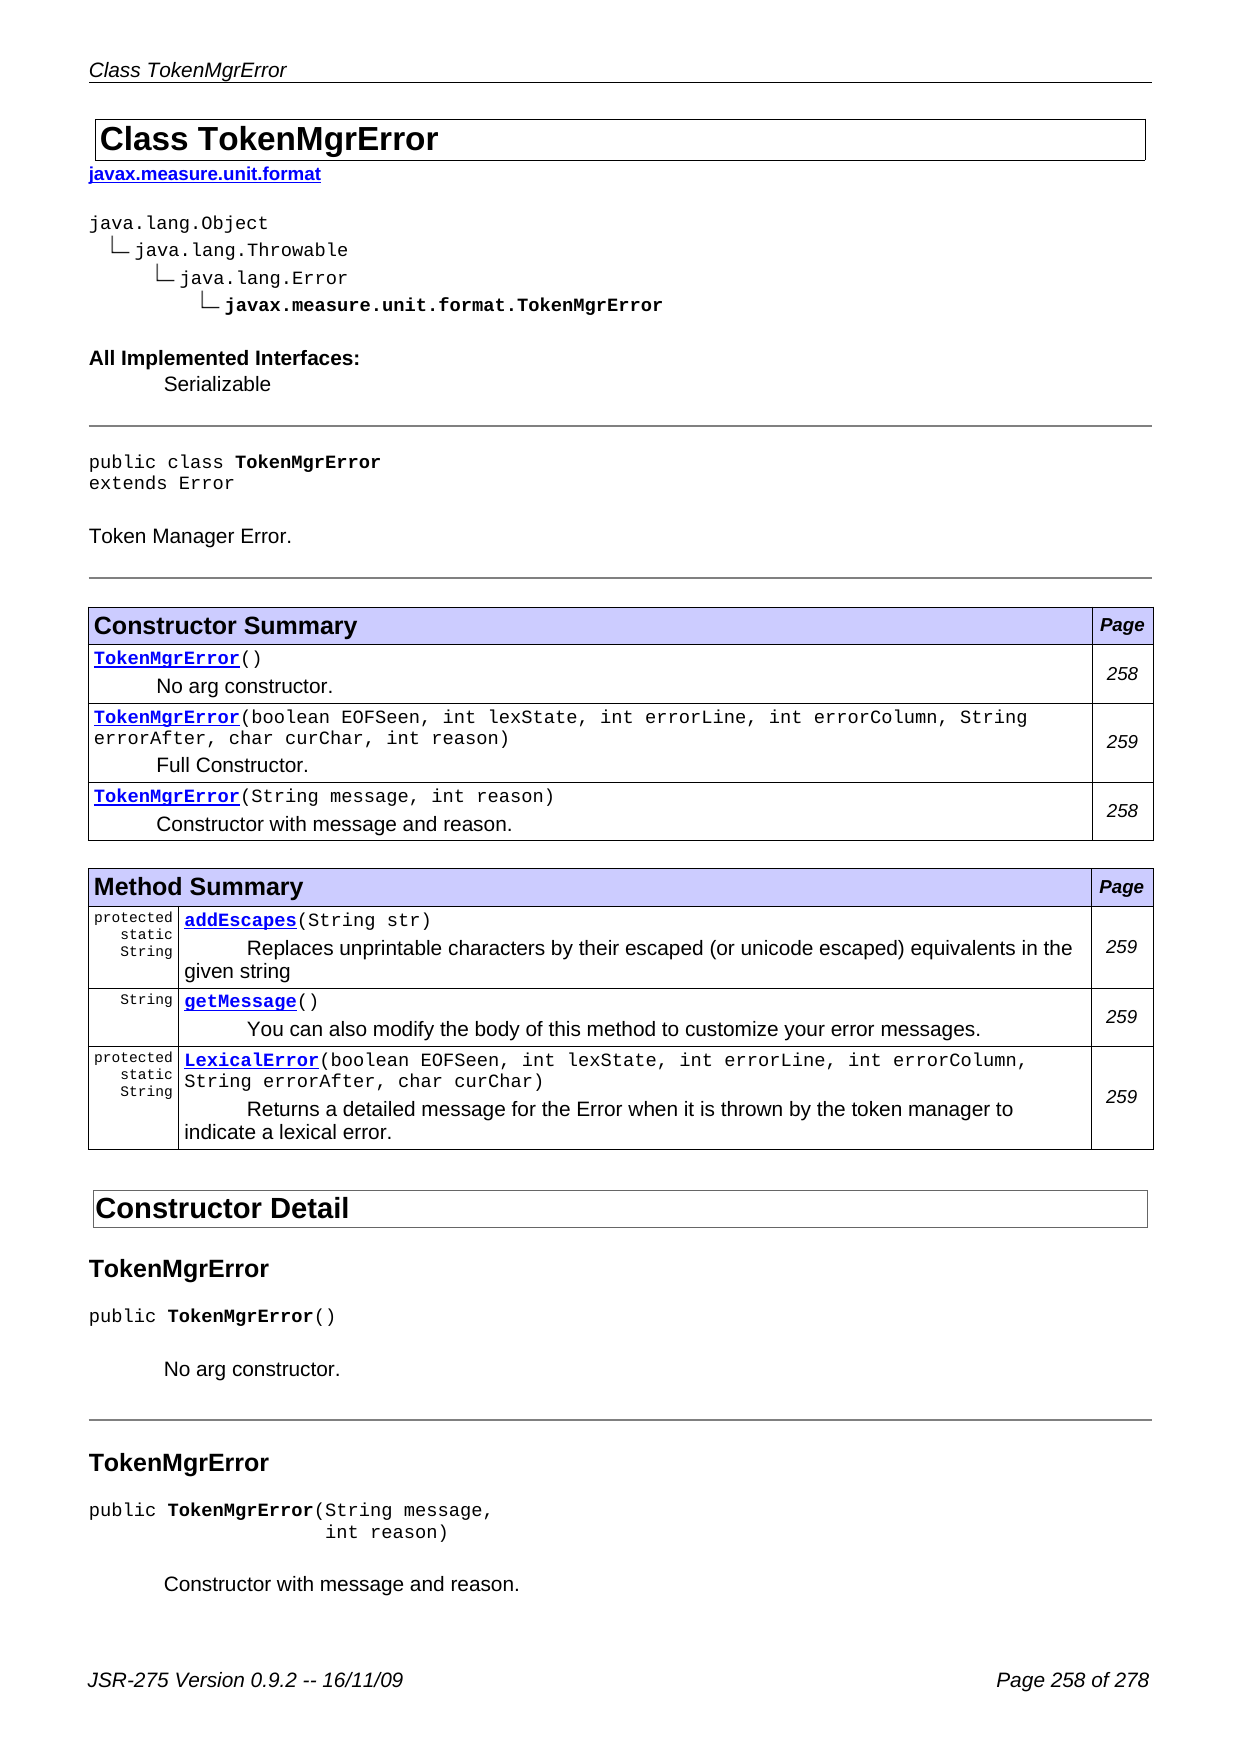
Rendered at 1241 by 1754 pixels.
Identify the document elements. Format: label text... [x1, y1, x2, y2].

table_cell 258 [1092, 1047, 1153, 1148]
text Serializable [163, 372, 1152, 395]
table_cell 258 [1093, 704, 1153, 782]
table_cell 257 [1093, 783, 1153, 840]
subtitle TokenMgrError [88, 1449, 1152, 1477]
text java.lang.Error [88, 262, 1152, 290]
table_cell 258 [1092, 907, 1153, 987]
text Token Manager Error. [88, 524, 1152, 548]
table_cell TokenMgrError(boolean EOFSeen, int lexState, int errorLine, int errorColumn, String errorAfter, char curChar, int reason) Full Constructor. [89, 704, 1092, 782]
text javax.measure.unit.format.TokenMgrError [88, 290, 1152, 317]
subtitle All Implemented Interfaces: [88, 347, 1152, 370]
text extends Error [88, 474, 1152, 495]
table_cell addEscapes(String str) Replaces unprintable characters by their escaped (or unicode escaped) equivalents in the given string [179, 907, 1091, 987]
table_header Method Summary [89, 869, 1091, 906]
table_cell LexicalError(boolean EOFSeen, int lexState, int errorLine, int errorColumn, String errorAfter, char curChar) Returns a detailed message for the Error when it is thrown by the token manager to indicate a lexical error. [179, 1047, 1091, 1148]
text public class TokenMgrError [88, 453, 1152, 474]
table_header Page [1092, 869, 1153, 906]
table_cell TokenMgrError(String message, int reason) Constructor with message and reason. [89, 783, 1092, 840]
text public TokenMgrError() [88, 1307, 1152, 1328]
table_cell protected static String [89, 907, 178, 987]
text java.lang.Throwable [88, 235, 1152, 262]
table_header Page [1093, 608, 1153, 644]
table_cell getMessage() You can also modify the body of this method to customize your error messages. [179, 989, 1091, 1046]
table_cell 257 [1093, 645, 1153, 702]
text javax.measure.unit.format [88, 164, 1152, 184]
table_header Constructor Summary [89, 608, 1092, 644]
table_cell 258 [1092, 989, 1153, 1046]
text No arg constructor. [163, 1358, 1152, 1381]
text java.lang.Object [88, 214, 1152, 235]
table_cell String [89, 989, 178, 1046]
text public TokenMgrError(String message, int reason) [88, 1501, 1152, 1544]
subtitle TokenMgrError [88, 1255, 1152, 1283]
picture [201, 290, 225, 312]
picture [156, 262, 180, 285]
text Constructor with message and reason. [163, 1573, 1152, 1596]
subtitle Constructor Detail [94, 1191, 1147, 1227]
table_cell protected static String [89, 1047, 178, 1148]
table_cell TokenMgrError() No arg constructor. [89, 645, 1092, 702]
subtitle Class TokenMgrError [96, 120, 1145, 160]
picture [111, 235, 135, 257]
